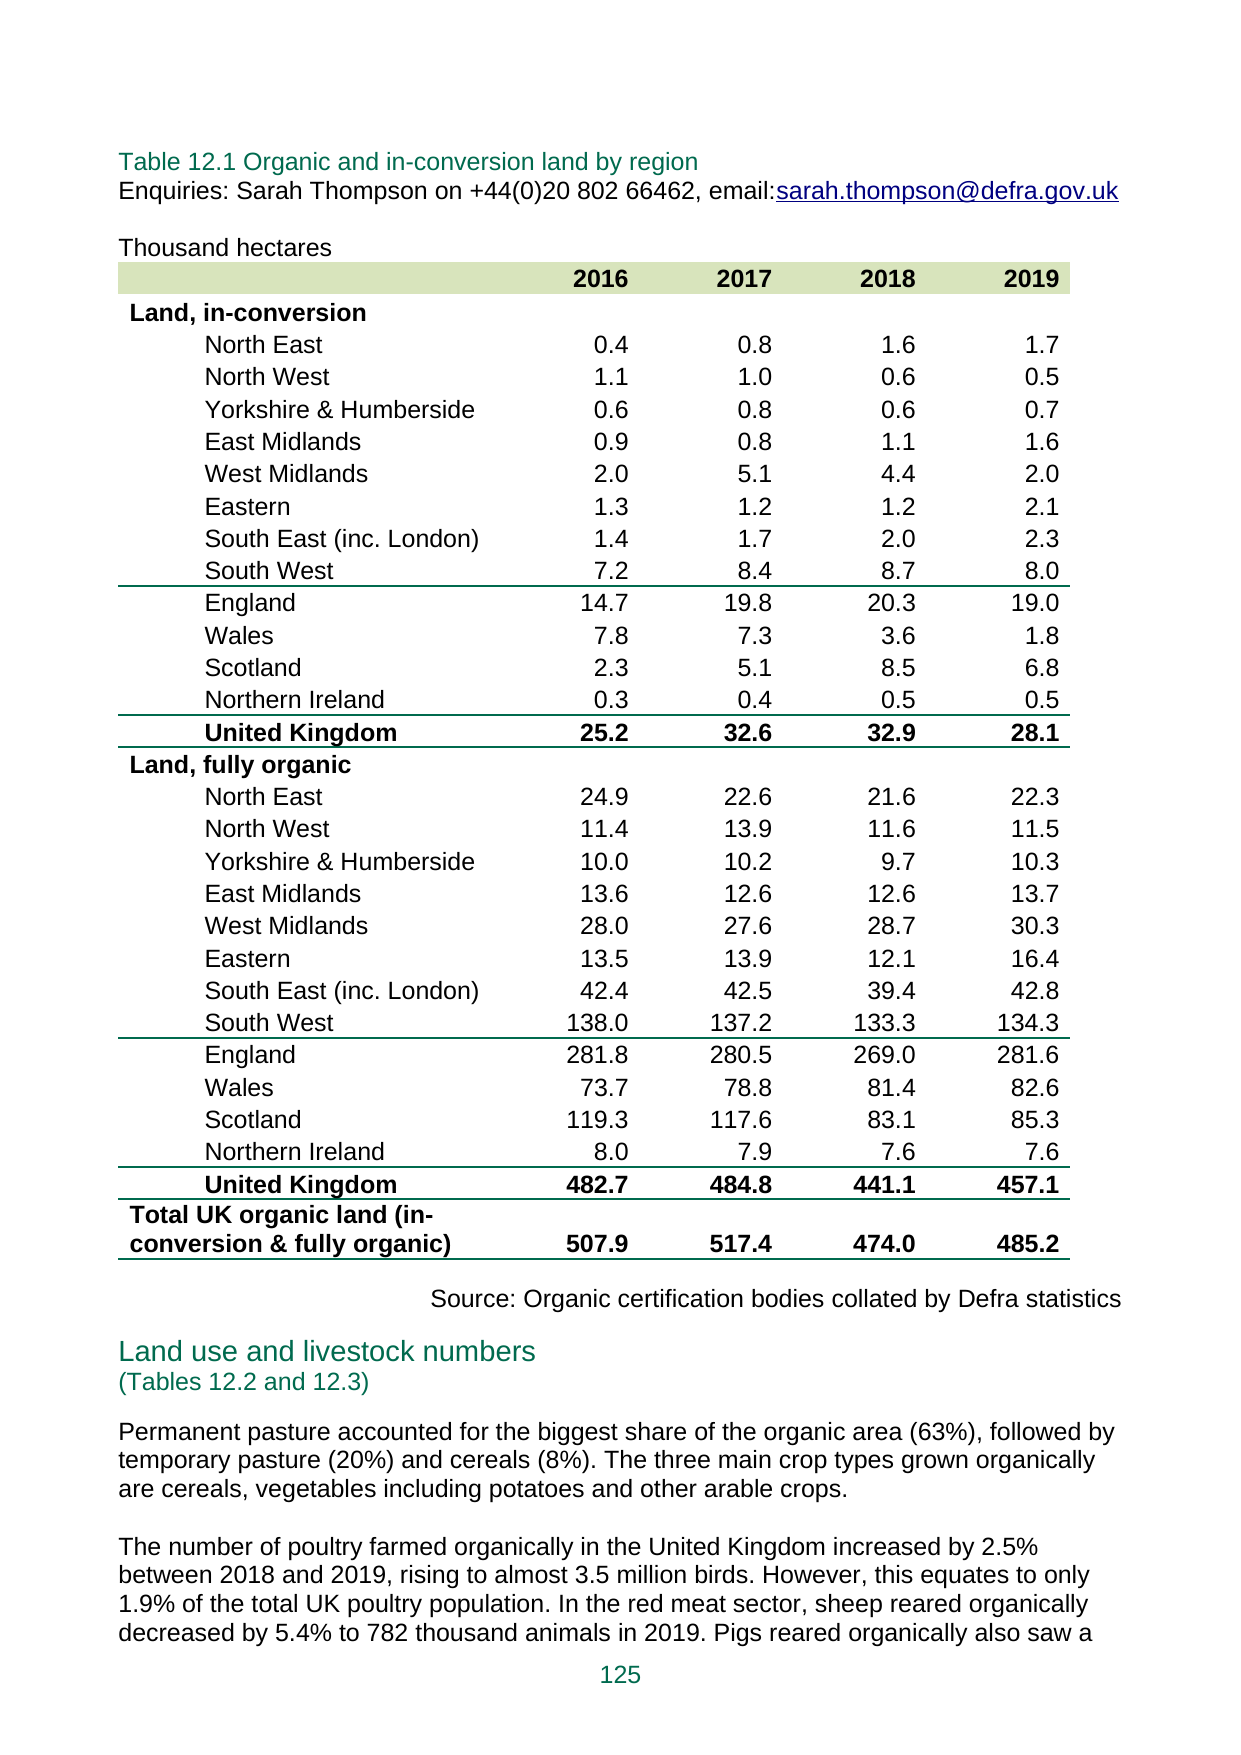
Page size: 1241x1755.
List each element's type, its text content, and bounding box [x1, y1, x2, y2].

subtitle Table 12.1 Organic and in-conversion land by region [118, 147, 1122, 176]
table_cell 39.4 [783, 972, 927, 1004]
table_cell 1.2 [640, 488, 783, 520]
table_cell 8.5 [783, 649, 927, 682]
table_cell Northern Ireland [118, 1134, 496, 1166]
table_cell 25.2 [496, 716, 640, 746]
table_cell 3.6 [783, 617, 927, 649]
table_cell 1.2 [783, 488, 927, 520]
table_cell South West [118, 1005, 496, 1037]
table_cell 1.8 [927, 617, 1070, 649]
table_cell 1.7 [640, 520, 783, 552]
table_cell 78.8 [640, 1069, 783, 1101]
table_cell 457.1 [927, 1168, 1070, 1198]
table_cell 0.6 [496, 391, 640, 423]
text The number of poultry farmed organically in the United Kingdom increased by 2.5% between 2018 and 2019, rising to almost 3.5 million birds. However, this equates to only 1.9% of the total UK poultry population. In the red meat sector, sheep reared organically decreased by 5.4% to 782 thousand animals in 2019. Pigs reared organically also saw a [118, 1532, 1122, 1647]
table_cell 22.3 [927, 779, 1070, 811]
table_cell [927, 748, 1070, 778]
table_cell 12.1 [783, 940, 927, 972]
table_cell Scotland [118, 1101, 496, 1134]
table_cell Wales [118, 617, 496, 649]
table_cell [783, 748, 927, 778]
table_cell [927, 294, 1070, 326]
table_cell 7.2 [496, 553, 640, 585]
table_cell [783, 294, 927, 326]
table_cell North West [118, 811, 496, 843]
table_cell 12.6 [640, 875, 783, 908]
table_cell 2.0 [496, 456, 640, 488]
table_cell 19.0 [927, 587, 1070, 617]
table_cell United Kingdom [118, 716, 496, 746]
table_cell Land, fully organic [118, 748, 496, 778]
table_cell 8.4 [640, 553, 783, 585]
table_cell 28.7 [783, 908, 927, 940]
text Permanent pasture accounted for the biggest share of the organic area (63%), followed by temporary pasture (20%) and cereals (8%). The three main crop types grown organically are cereals, vegetables including potatoes and other arable crops. [118, 1417, 1122, 1503]
table_cell 0.7 [927, 391, 1070, 423]
table_cell 21.6 [783, 779, 927, 811]
table_cell 7.9 [640, 1134, 783, 1166]
table_cell 8.0 [927, 553, 1070, 585]
table_cell 13.7 [927, 875, 1070, 908]
table_cell 13.5 [496, 940, 640, 972]
table_cell 0.8 [640, 326, 783, 359]
table_cell 13.6 [496, 875, 640, 908]
table_cell Total UK organic land (in-conversion & fully organic) [118, 1200, 496, 1258]
table_cell 28.1 [927, 716, 1070, 746]
table_cell United Kingdom [118, 1168, 496, 1198]
table_cell 7.6 [783, 1134, 927, 1166]
table_cell 117.6 [640, 1101, 783, 1134]
table_header [118, 262, 496, 294]
table_cell 73.7 [496, 1069, 640, 1101]
table_cell 32.9 [783, 716, 927, 746]
table_cell 12.6 [783, 875, 927, 908]
table_cell 2.0 [783, 520, 927, 552]
table_cell 10.2 [640, 843, 783, 875]
table_cell 134.3 [927, 1005, 1070, 1037]
table_cell 4.4 [783, 456, 927, 488]
table_cell 0.8 [640, 391, 783, 423]
table_cell 1.1 [783, 423, 927, 456]
table_cell [496, 294, 640, 326]
table_cell 269.0 [783, 1039, 927, 1069]
table_cell 1.0 [640, 359, 783, 391]
table_cell 485.2 [927, 1200, 1070, 1258]
table_header 2017 [640, 262, 783, 294]
table_cell South West [118, 553, 496, 585]
table_cell Land, in-conversion [118, 294, 496, 326]
table_header 2018 [783, 262, 927, 294]
table_cell 474.0 [783, 1200, 927, 1258]
table_cell 0.6 [783, 391, 927, 423]
table_cell 0.6 [783, 359, 927, 391]
table_cell England [118, 1039, 496, 1069]
table_cell [640, 748, 783, 778]
table_cell Eastern [118, 940, 496, 972]
table_cell 22.6 [640, 779, 783, 811]
text Source: Organic certification bodies collated by Defra statistics [118, 1284, 1122, 1313]
table_cell Northern Ireland [118, 682, 496, 714]
table_cell 20.3 [783, 587, 927, 617]
table_cell 42.4 [496, 972, 640, 1004]
table_cell 0.4 [496, 326, 640, 359]
table_cell 0.3 [496, 682, 640, 714]
table_cell 42.8 [927, 972, 1070, 1004]
table_cell 1.6 [927, 423, 1070, 456]
table_cell 0.5 [927, 682, 1070, 714]
table_cell 1.3 [496, 488, 640, 520]
table_cell 2.3 [496, 649, 640, 682]
table_cell 28.0 [496, 908, 640, 940]
table_cell 82.6 [927, 1069, 1070, 1101]
table_cell [640, 294, 783, 326]
table_cell [496, 748, 640, 778]
table_cell 19.8 [640, 587, 783, 617]
table_cell 484.8 [640, 1168, 783, 1198]
table_cell South East (inc. London) [118, 520, 496, 552]
table_cell 5.1 [640, 456, 783, 488]
table_cell 482.7 [496, 1168, 640, 1198]
table_cell 7.6 [927, 1134, 1070, 1166]
table_cell 441.1 [783, 1168, 927, 1198]
table_cell 42.5 [640, 972, 783, 1004]
table_cell 27.6 [640, 908, 783, 940]
table_cell 138.0 [496, 1005, 640, 1037]
table_header 2019 [927, 262, 1070, 294]
table_cell 119.3 [496, 1101, 640, 1134]
table_cell 133.3 [783, 1005, 927, 1037]
table_cell West Midlands [118, 456, 496, 488]
text Thousand hectares [118, 233, 1122, 262]
table_cell East Midlands [118, 423, 496, 456]
table_cell Yorkshire & Humberside [118, 843, 496, 875]
table_cell 30.3 [927, 908, 1070, 940]
table_cell 10.3 [927, 843, 1070, 875]
table_cell 14.7 [496, 587, 640, 617]
table_cell 2.3 [927, 520, 1070, 552]
table_cell 85.3 [927, 1101, 1070, 1134]
text Enquiries: Sarah Thompson on +44(0)20 802 66462, email:sarah.thompson@defra.gov.uk [118, 176, 1122, 204]
table_cell 0.4 [640, 682, 783, 714]
table_cell 1.1 [496, 359, 640, 391]
table_cell 8.0 [496, 1134, 640, 1166]
table_cell Wales [118, 1069, 496, 1101]
table_cell 2.1 [927, 488, 1070, 520]
table_cell 11.5 [927, 811, 1070, 843]
table_cell 0.5 [927, 359, 1070, 391]
table_cell 280.5 [640, 1039, 783, 1069]
table_cell North East [118, 326, 496, 359]
table_cell 9.7 [783, 843, 927, 875]
table_cell 507.9 [496, 1200, 640, 1258]
table_cell 32.6 [640, 716, 783, 746]
table_cell 13.9 [640, 811, 783, 843]
table_cell 2.0 [927, 456, 1070, 488]
table_cell 81.4 [783, 1069, 927, 1101]
table_cell 281.6 [927, 1039, 1070, 1069]
table_cell 0.9 [496, 423, 640, 456]
table_cell North East [118, 779, 496, 811]
table_cell 8.7 [783, 553, 927, 585]
table_cell 5.1 [640, 649, 783, 682]
table_cell West Midlands [118, 908, 496, 940]
table_cell South East (inc. London) [118, 972, 496, 1004]
table_cell 83.1 [783, 1101, 927, 1134]
table_cell East Midlands [118, 875, 496, 908]
table_cell 6.8 [927, 649, 1070, 682]
table_cell 7.8 [496, 617, 640, 649]
table_header 2016 [496, 262, 640, 294]
table_cell 1.4 [496, 520, 640, 552]
table_cell 1.7 [927, 326, 1070, 359]
table_cell 11.6 [783, 811, 927, 843]
table_cell 13.9 [640, 940, 783, 972]
table_cell 7.3 [640, 617, 783, 649]
table_cell 281.8 [496, 1039, 640, 1069]
table_cell 137.2 [640, 1005, 783, 1037]
subtitle Land use and livestock numbers (Tables 12.2 and 12.3) [118, 1333, 1122, 1396]
table_cell 10.0 [496, 843, 640, 875]
table_cell 0.8 [640, 423, 783, 456]
table_cell 24.9 [496, 779, 640, 811]
table_cell 1.6 [783, 326, 927, 359]
table_cell England [118, 587, 496, 617]
table_cell 11.4 [496, 811, 640, 843]
table_cell Yorkshire & Humberside [118, 391, 496, 423]
table_cell 517.4 [640, 1200, 783, 1258]
table_cell Eastern [118, 488, 496, 520]
table_cell 0.5 [783, 682, 927, 714]
table_cell Scotland [118, 649, 496, 682]
table_cell 16.4 [927, 940, 1070, 972]
table_cell North West [118, 359, 496, 391]
